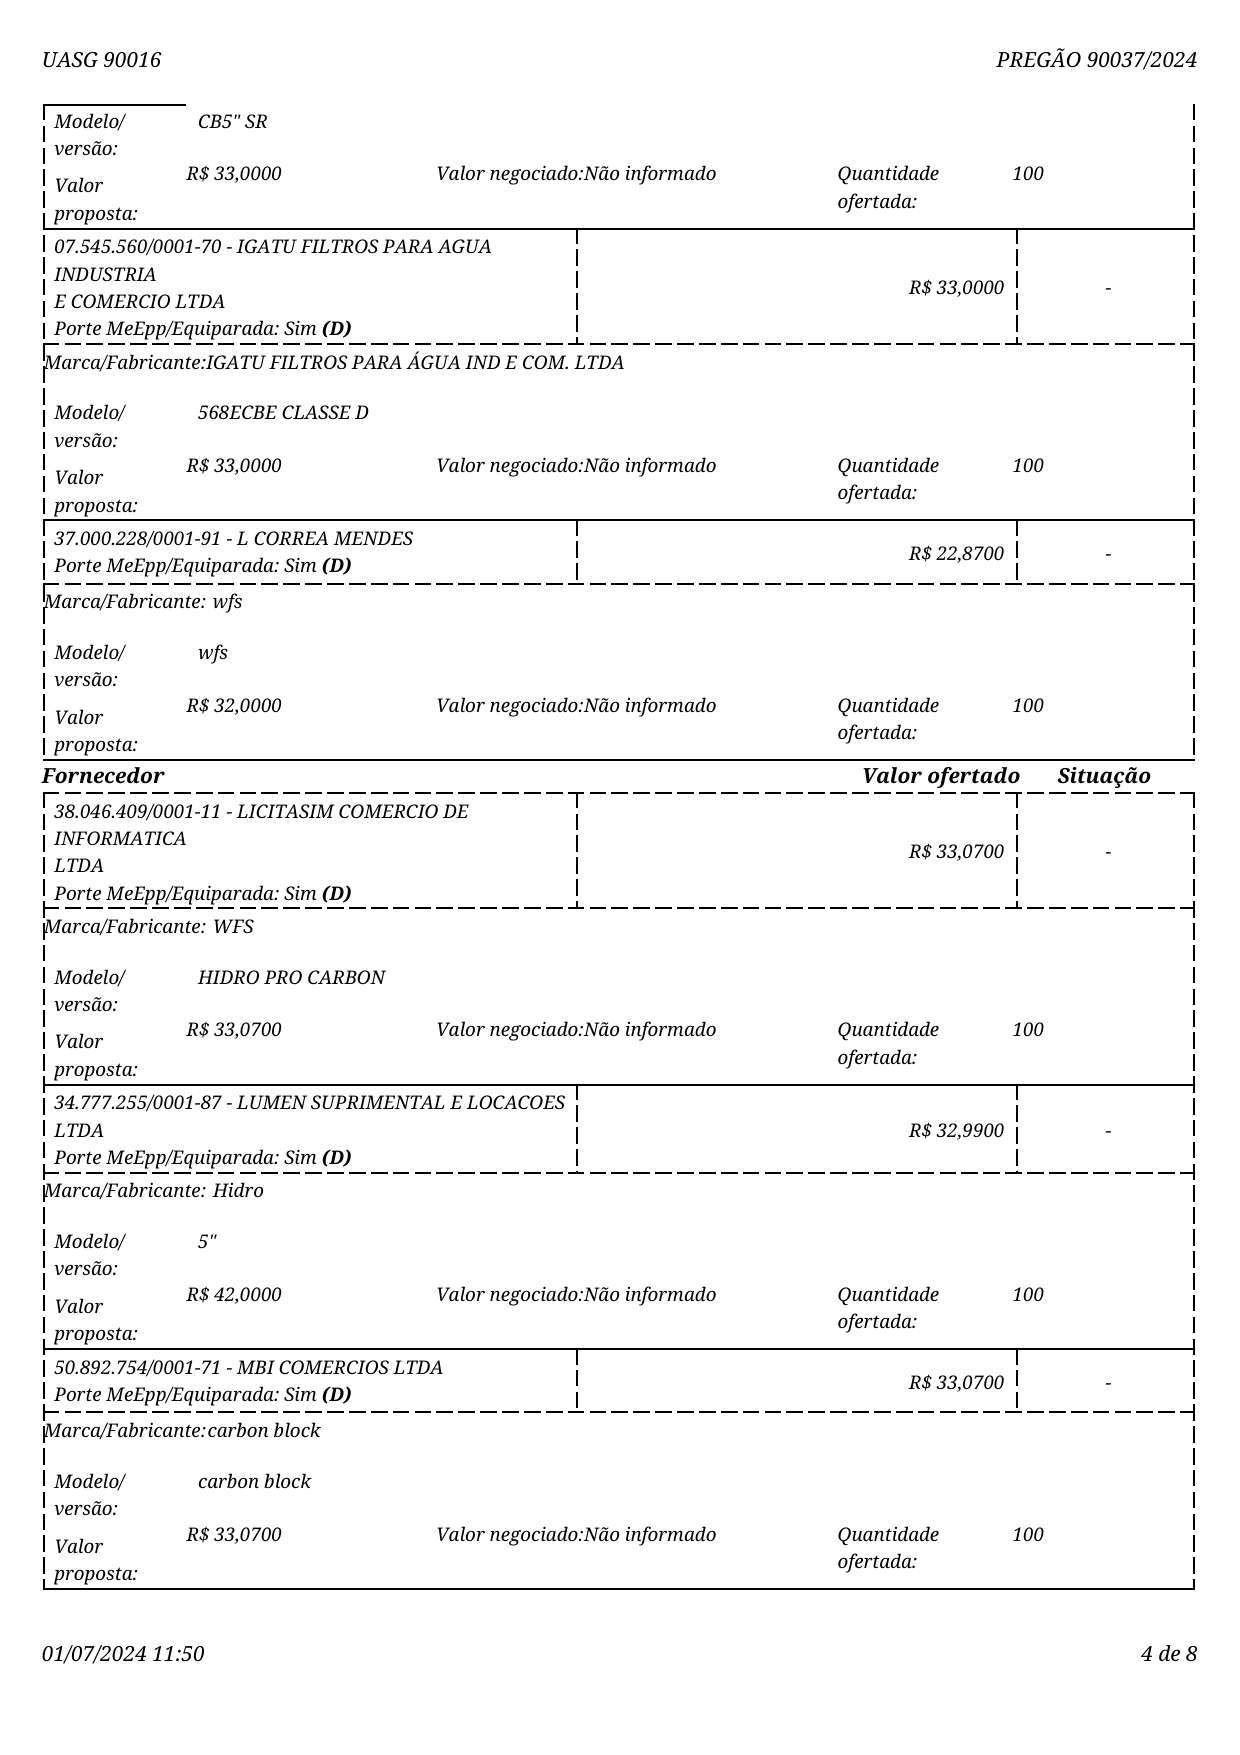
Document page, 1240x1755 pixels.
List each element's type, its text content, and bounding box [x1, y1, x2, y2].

table_cell [1068, 446, 1194, 519]
table_cell [838, 343, 1068, 396]
table_cell [1068, 1224, 1194, 1275]
table_cell [838, 635, 1068, 686]
table_cell [838, 907, 1068, 960]
table_cell R$ 33,0700 [838, 1350, 1017, 1411]
table_cell [1068, 635, 1194, 686]
table_cell Marca/Fabricante: wfs [44, 583, 837, 635]
table_cell [577, 1086, 837, 1172]
table_cell [838, 104, 1068, 154]
table_cell Marca/Fabricante: IGATU FILTROS PARA ÁGUA IND E COM. LTDA [44, 343, 837, 396]
table_cell [1068, 154, 1194, 227]
table_cell [1017, 1086, 1068, 1172]
table_cell R$ 42,0000 Valor negociado: Não informado [186, 1275, 837, 1348]
table_header [1017, 792, 1068, 907]
table_cell [577, 230, 837, 343]
table_cell [1017, 521, 1068, 582]
table_cell 37.000.228/0001-91 - L CORREA MENDES Porte MeEpp/Equiparada: Sim (D) [44, 521, 577, 582]
table_header R$ 33,0700 [838, 792, 1017, 907]
table_cell 34.777.255/0001-87 - LUMEN SUPRIMENTAL E LOCACOES LTDA Porte MeEpp/Equiparada: Sim (D) [44, 1086, 577, 1172]
table_header - [1068, 792, 1194, 907]
table_cell [1068, 1172, 1194, 1224]
table_header 38.046.409/0001-11 - LICITASIM COMERCIO DE INFORMATICA LTDA Porte MeEpp/Equiparada: Sim (D) [44, 792, 577, 907]
table_cell - [1068, 1086, 1194, 1172]
table_cell [838, 1224, 1068, 1275]
table_cell [838, 396, 1068, 446]
table_cell 100 [1002, 154, 1068, 227]
table_cell Marca/Fabricante: WFS [44, 907, 837, 960]
table_cell Marca/Fabricante: carbon block [44, 1411, 837, 1464]
table_cell Quantidade ofertada: [838, 446, 1002, 519]
table_cell Quantidade ofertada: [838, 686, 1002, 759]
table_cell [838, 960, 1068, 1010]
table_cell 07.545.560/0001-70 - IGATU FILTROS PARA AGUA INDUSTRIA E COMERCIO LTDA Porte MeEpp/Equiparada: Sim (D) [44, 230, 577, 343]
table_cell Marca/Fabricante: Hidro [44, 1172, 837, 1224]
table_cell R$ 33,0000 Valor negociado: Não informado [186, 446, 837, 519]
table_cell wfs [186, 635, 837, 686]
table_cell R$ 22,8700 [838, 521, 1017, 582]
table_cell 100 [1002, 1275, 1068, 1348]
table_cell [1068, 396, 1194, 446]
table_cell R$ 33,0000 Valor negociado: Não informado [186, 154, 837, 227]
table_cell Modelo/versão: Valor proposta: [44, 106, 186, 227]
table_cell R$ 33,0700 Valor negociado: Não informado [186, 1515, 837, 1588]
table_cell carbon block [186, 1464, 837, 1514]
table_cell 5" [186, 1224, 837, 1275]
table_cell [577, 521, 837, 582]
table_cell [1068, 686, 1194, 759]
table_cell HIDRO PRO CARBON [186, 960, 837, 1010]
table_cell [1068, 1515, 1194, 1588]
table_cell R$ 33,0000 [838, 230, 1017, 343]
table_cell 100 [1002, 686, 1068, 759]
table_cell [838, 1172, 1068, 1224]
table_cell Modelo/versão: Valor proposta: [44, 960, 186, 1083]
text Fornecedor Valor ofertado Situação [42, 761, 1200, 789]
table_cell - [1068, 1350, 1194, 1411]
table_cell Quantidade ofertada: [838, 1515, 1002, 1588]
table_cell Modelo/versão: Valor proposta: [44, 1464, 186, 1588]
table_cell [1068, 1464, 1194, 1514]
table_cell Quantidade ofertada: [838, 1275, 1002, 1348]
table_cell 100 [1002, 1515, 1068, 1588]
table_cell 100 [1002, 446, 1068, 519]
table_cell [1068, 583, 1194, 635]
table_header [577, 792, 837, 907]
table_cell [1068, 104, 1194, 154]
table_cell [1017, 230, 1068, 343]
table_cell R$ 32,9900 [838, 1086, 1017, 1172]
table_cell [838, 1464, 1068, 1514]
table_cell Quantidade ofertada: [838, 154, 1002, 227]
table_cell CB5" SR [186, 104, 837, 154]
table_cell [1068, 1275, 1194, 1348]
table_cell [1068, 343, 1194, 396]
table_cell Quantidade ofertada: [838, 1010, 1002, 1083]
table_cell [838, 583, 1068, 635]
table_cell [1068, 907, 1194, 960]
table_cell [1068, 960, 1194, 1010]
table_cell R$ 33,0700 Valor negociado: Não informado [186, 1010, 837, 1083]
table_cell [1068, 1010, 1194, 1083]
table_cell 100 [1002, 1010, 1068, 1083]
table_cell 568ECBE CLASSE D [186, 396, 837, 446]
table_cell - [1068, 230, 1194, 343]
table_cell - [1068, 521, 1194, 582]
table_cell Modelo/versão: Valor proposta: [44, 1224, 186, 1348]
table_cell R$ 32,0000 Valor negociado: Não informado [186, 686, 837, 759]
table_cell [577, 1350, 837, 1411]
table_cell Modelo/versão: Valor proposta: [44, 396, 186, 519]
table_cell [1017, 1350, 1068, 1411]
table_cell 50.892.754/0001-71 - MBI COMERCIOS LTDA Porte MeEpp/Equiparada: Sim (D) [44, 1350, 577, 1411]
table_cell [1068, 1411, 1194, 1464]
table_cell [838, 1411, 1068, 1464]
table_cell Modelo/versão: Valor proposta: [44, 635, 186, 759]
